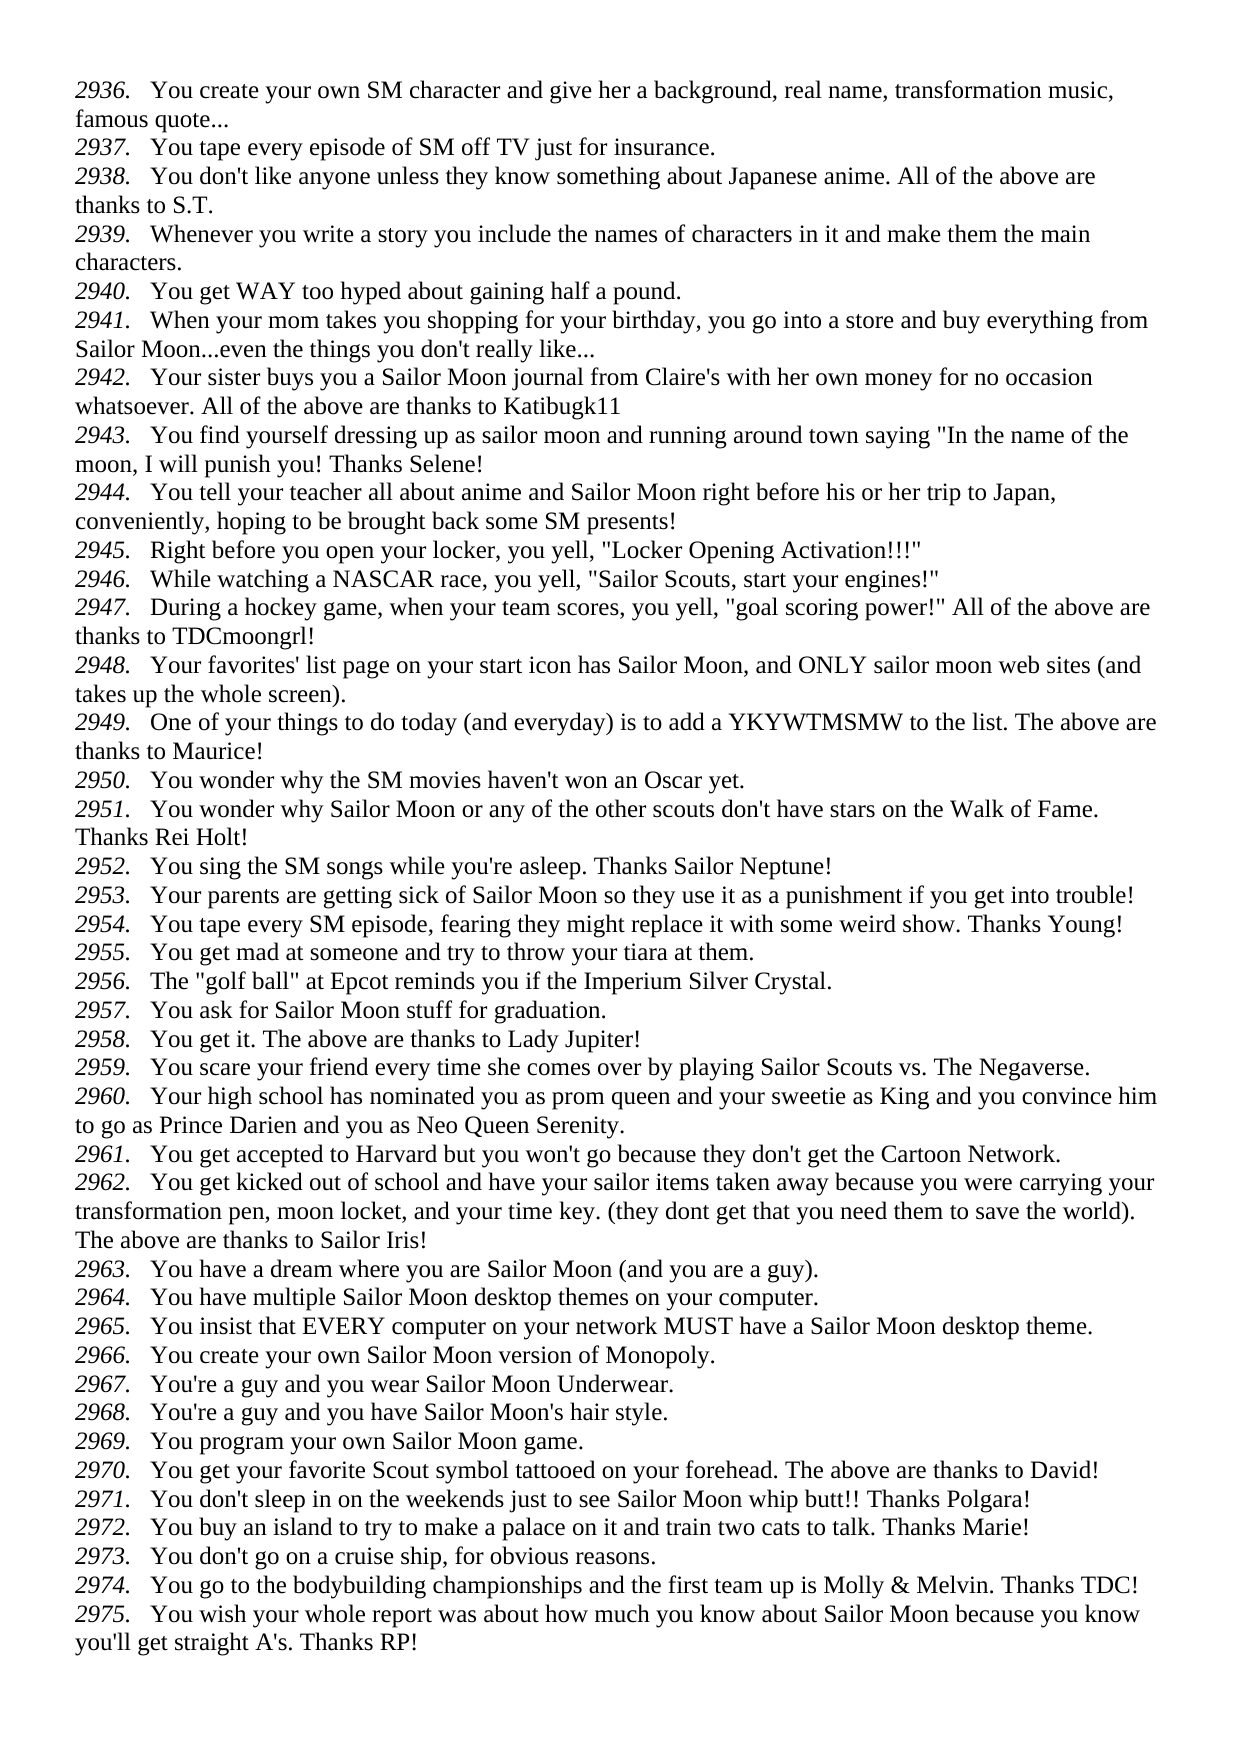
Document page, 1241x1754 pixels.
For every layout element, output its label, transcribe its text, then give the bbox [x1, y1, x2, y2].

list Your high school has nominated you as prom queen and your sweetie as King and you convince him to go as Prince Darien and you as Neo Queen Serenity. [75, 1081, 1165, 1139]
list Whenever you write a story you include the names of characters in it and make them the main characters. [75, 219, 1165, 276]
list You get your favorite Scout symbol tattooed on your forehead. The above are thanks to David! [75, 1455, 1165, 1484]
list You buy an island to try to make a palace on it and train two cats to talk. Thanks Marie! [75, 1512, 1165, 1541]
list You don't like anyone unless they know something about Japanese anime. All of the above are thanks to S.T. [75, 161, 1165, 219]
list You tape every episode of SM off TV just for insurance. [75, 132, 1165, 161]
list You get accepted to Harvard but you won't go because they don't get the Cartoon Network. [75, 1139, 1165, 1167]
list You sing the SM songs while you're asleep. Thanks Sailor Neptune! [75, 851, 1165, 880]
list You ask for Sailor Moon stuff for graduation. [75, 995, 1165, 1024]
list While watching a NASCAR race, you yell, "Sailor Scouts, start your engines!" [75, 564, 1165, 592]
list You scare your friend every time she comes over by playing Sailor Scouts vs. The Negaverse. [75, 1052, 1165, 1081]
list You find yourself dressing up as sailor moon and running around town saying "In the name of the moon, I will punish you! Thanks Selene! [75, 420, 1165, 477]
list You're a guy and you have Sailor Moon's hair style. [75, 1397, 1165, 1426]
list You get it. The above are thanks to Lady Jupiter! [75, 1024, 1165, 1052]
list Your favorites' list page on your start icon has Sailor Moon, and ONLY sailor moon web sites (and takes up the whole screen). [75, 650, 1165, 707]
list You get WAY too hyped about gaining half a pound. [75, 276, 1165, 305]
list One of your things to do today (and everyday) is to add a YKYWTMSMW to the list. The above are thanks to Maurice! [75, 707, 1165, 765]
list You wonder why the SM movies haven't won an Oscar yet. [75, 765, 1165, 794]
list You have multiple Sailor Moon desktop themes on your computer. [75, 1282, 1165, 1311]
list You tape every SM episode, fearing they might replace it with some weird show. Thanks Young! [75, 909, 1165, 937]
list Your parents are getting sick of Sailor Moon so they use it as a punishment if you get into trouble! [75, 880, 1165, 909]
list You create your own Sailor Moon version of Monopoly. [75, 1340, 1165, 1369]
list You get kicked out of school and have your sailor items taken away because you were carrying your transformation pen, moon locket, and your time key. (they dont get that you need them to save the world). The above are thanks to Sailor Iris! [75, 1167, 1165, 1254]
list Right before you open your locker, you yell, "Locker Opening Activation!!!" [75, 535, 1165, 564]
list You don't go on a cruise ship, for obvious reasons. [75, 1541, 1165, 1570]
list When your mom takes you shopping for your birthday, you go into a store and buy everything from Sailor Moon...even the things you don't really like... [75, 305, 1165, 362]
list You insist that EVERY computer on your network MUST have a Sailor Moon desktop theme. [75, 1311, 1165, 1340]
list You get mad at someone and try to throw your tiara at them. [75, 937, 1165, 966]
list During a hockey game, when your team scores, you yell, "goal scoring power!" All of the above are thanks to TDCmoongrl! [75, 592, 1165, 650]
list You create your own SM character and give her a background, real name, transformation music, famous quote... [75, 75, 1165, 132]
list You go to the bodybuilding championships and the first team up is Molly & Melvin. Thanks TDC! [75, 1570, 1165, 1599]
list You're a guy and you wear Sailor Moon Underwear. [75, 1369, 1165, 1397]
list You wonder why Sailor Moon or any of the other scouts don't have stars on the Walk of Fame. Thanks Rei Holt! [75, 794, 1165, 851]
list Your sister buys you a Sailor Moon journal from Claire's with her own money for no occasion whatsoever. All of the above are thanks to Katibugk11 [75, 362, 1165, 420]
list You tell your teacher all about anime and Sailor Moon right before his or her trip to Japan, conveniently, hoping to be brought back some SM presents! [75, 477, 1165, 535]
list You wish your whole report was about how much you know about Sailor Moon because you know you'll get straight A's. Thanks RP! [75, 1599, 1165, 1656]
list You don't sleep in on the weekends just to see Sailor Moon whip butt!! Thanks Polgara! [75, 1484, 1165, 1512]
list You program your own Sailor Moon game. [75, 1426, 1165, 1455]
list The "golf ball" at Epcot reminds you if the Imperium Silver Crystal. [75, 966, 1165, 995]
list You have a dream where you are Sailor Moon (and you are a guy). [75, 1254, 1165, 1282]
